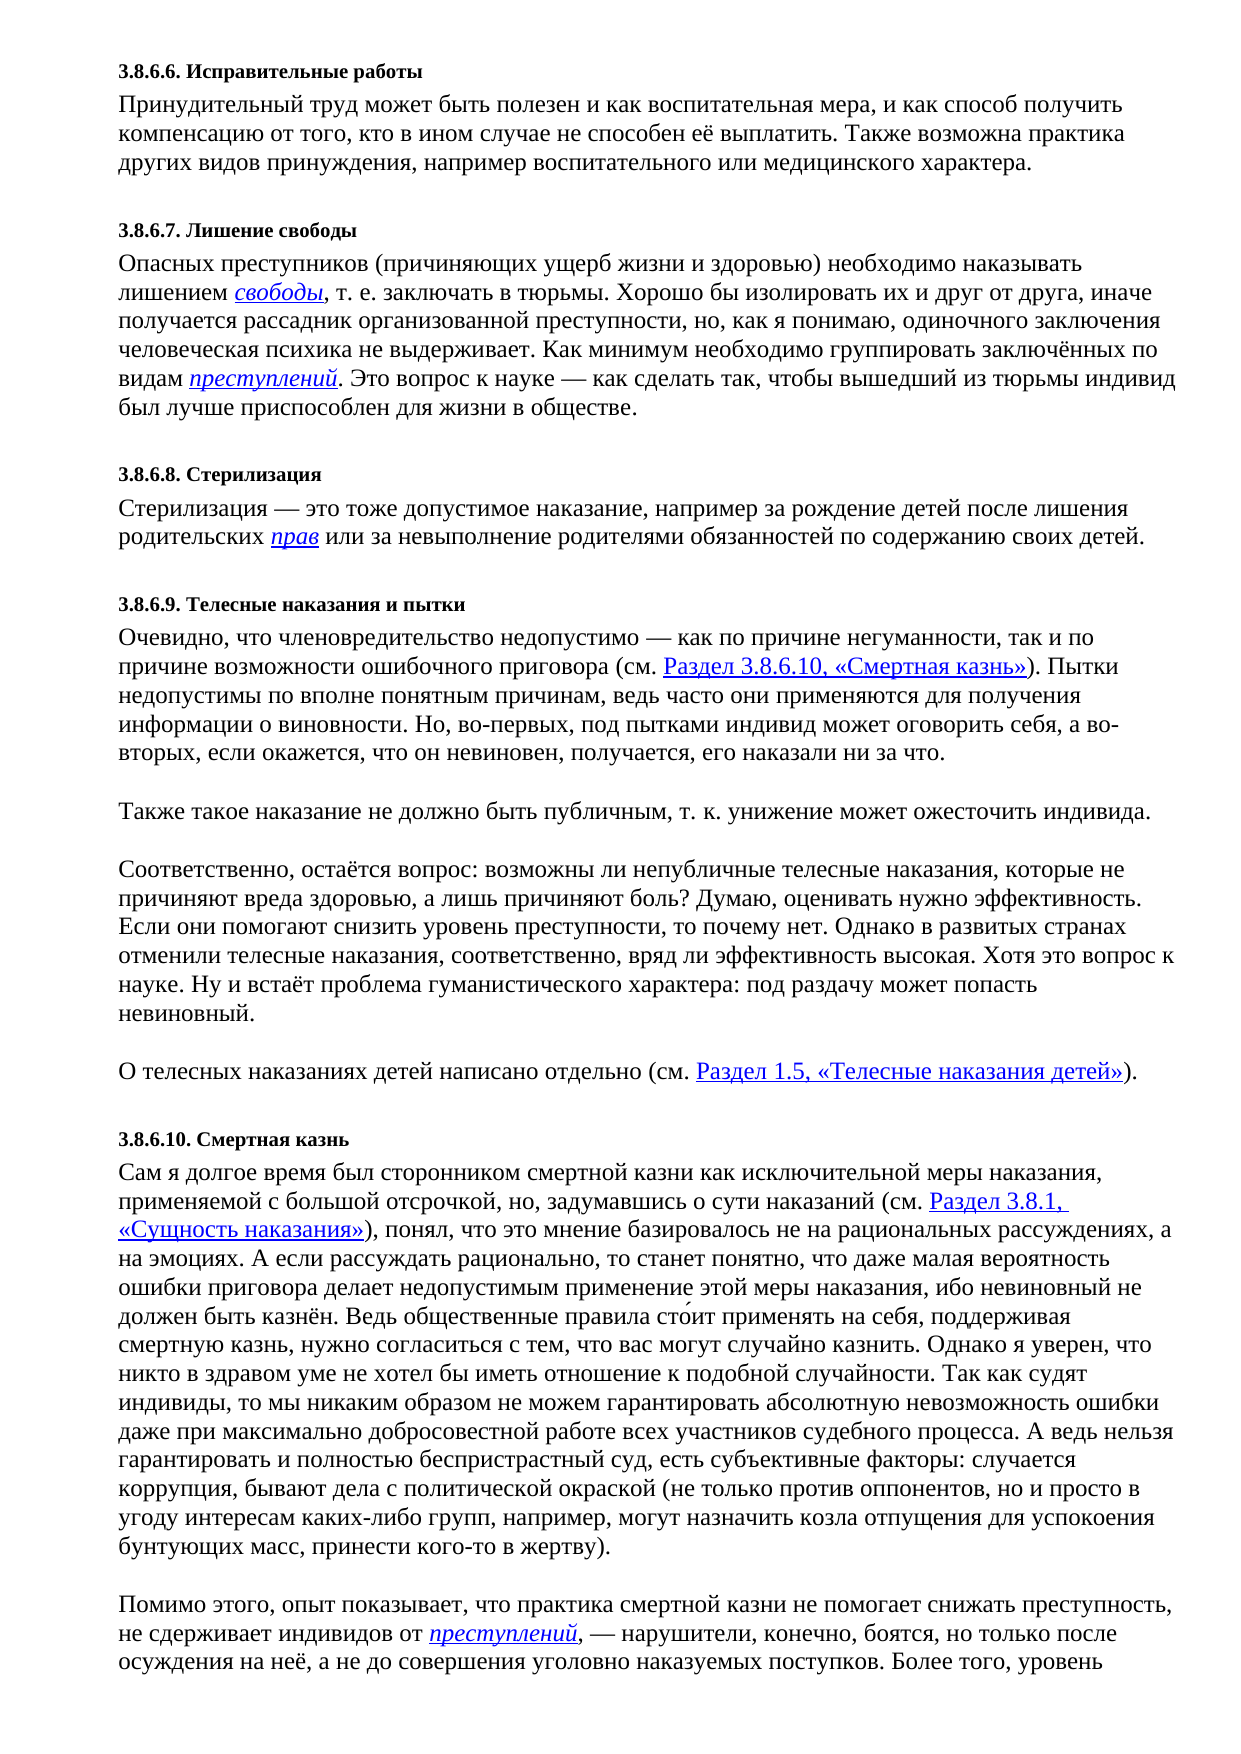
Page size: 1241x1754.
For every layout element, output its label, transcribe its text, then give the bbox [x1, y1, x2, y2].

text Опасных преступников (причиняющих ущерб жизни и здоровью) необходимо наказывать лишением свободы, т. е. заключать в тюрьмы. Хорошо бы изолировать их и друг от друга, иначе получается рассадник организованной преступности, но, как я понимаю, одиночного заключения человеческая психика не выдерживает. Как минимум необходимо группировать заключённых по видам преступлений. Это вопрос к науке — как сделать так, чтобы вышедший из тюрьмы индивид был лучше приспособлен для жизни в обществе. [118, 248, 1181, 420]
text Стерилизация — это тоже допустимое наказание, например за рождение детей после лишения родительских прав или за невыполнение родителями обязанностей по содержанию своих детей. [118, 493, 1181, 550]
text Соответственно, остаётся вопрос: возможны ли непубличные телесные наказания, которые не причиняют вреда здоровью, а лишь причиняют боль? Думаю, оценивать нужно эффективность. Если они помогают снизить уровень преступности, то почему нет. Однако в развитых странах отменили телесные наказания, соответственно, вряд ли эффективность высокая. Хотя это вопрос к науке. Ну и встаёт проблема гуманистического характера: под раздачу может попасть невиновный. [118, 854, 1181, 1026]
subtitle 3.8.6.8. Стерилизация [118, 462, 1181, 486]
text Помимо этого, опыт показывает, что практика смертной казни не помогает снижать преступность, не сдерживает индивидов от преступлений, — нарушители, конечно, боятся, но только после осуждения на неё, а не до совершения уголовно наказуемых поступков. Более того, уровень [118, 1589, 1181, 1675]
text Сам я долгое время был сторонником смертной казни как исключительной меры наказания, применяемой с большой отсрочкой, но, задумавшись о сути наказаний (см. Раздел 3.8.1, «Сущность наказания»), понял, что это мнение базировалось не на рациональных рассуждениях, а на эмоциях. А если рассуждать рационально, то станет понятно, что даже малая вероятность ошибки приговора делает недопустимым применение этой меры наказания, ибо невиновный не должен быть казнён. Ведь общественные правила сто́ит применять на себя, поддерживая смертную казнь, нужно согласиться с тем, что вас могут случайно казнить. Однако я уверен, что никто в здравом уме не хотел бы иметь отношение к подобной случайности. Так как судят индивиды, то мы никаким образом не можем гарантировать абсолютную невозможность ошибки даже при максимально добросовестной работе всех участников судебного процесса. А ведь нельзя гарантировать и полностью беспристрастный суд, есть субъективные факторы: случается коррупция, бывают дела с политической окраской (не только против оппонентов, но и просто в угоду интересам каких-либо групп, например, могут назначить козла отпущения для успокоения бунтующих масс, принести кого-то в жертву). [118, 1157, 1181, 1559]
subtitle 3.8.6.10. Смертная казнь [118, 1127, 1181, 1151]
subtitle 3.8.6.6. Исправительные работы [118, 59, 1181, 83]
text Принудительный труд может быть полезен и как воспитательная мера, и как способ получить компенсацию от того, кто в ином случае не способен её выплатить. Также возможна практика других видов принуждения, например воспитательного или медицинского характера. [118, 89, 1181, 176]
subtitle 3.8.6.9. Телесные наказания и пытки [118, 592, 1181, 616]
text Также такое наказание не должно быть публичным, т. к. унижение может ожесточить индивида. [118, 796, 1181, 824]
subtitle 3.8.6.7. Лишение свободы [118, 218, 1181, 242]
text Очевидно, что членовредительство недопустимо — как по причине негуманности, так и по причине возможности ошибочного приговора (см. Раздел 3.8.6.10, «Смертная казнь»). Пытки недопустимы по вполне понятным причинам, ведь часто они применяются для получения информации о виновности. Но, во-первых, под пытками индивид может оговорить себя, а во-вторых, если окажется, что он невиновен, получается, его наказали ни за что. [118, 622, 1181, 766]
text О телесных наказаниях детей написано отдельно (см. Раздел 1.5, «Телесные наказания детей»). [118, 1056, 1181, 1085]
